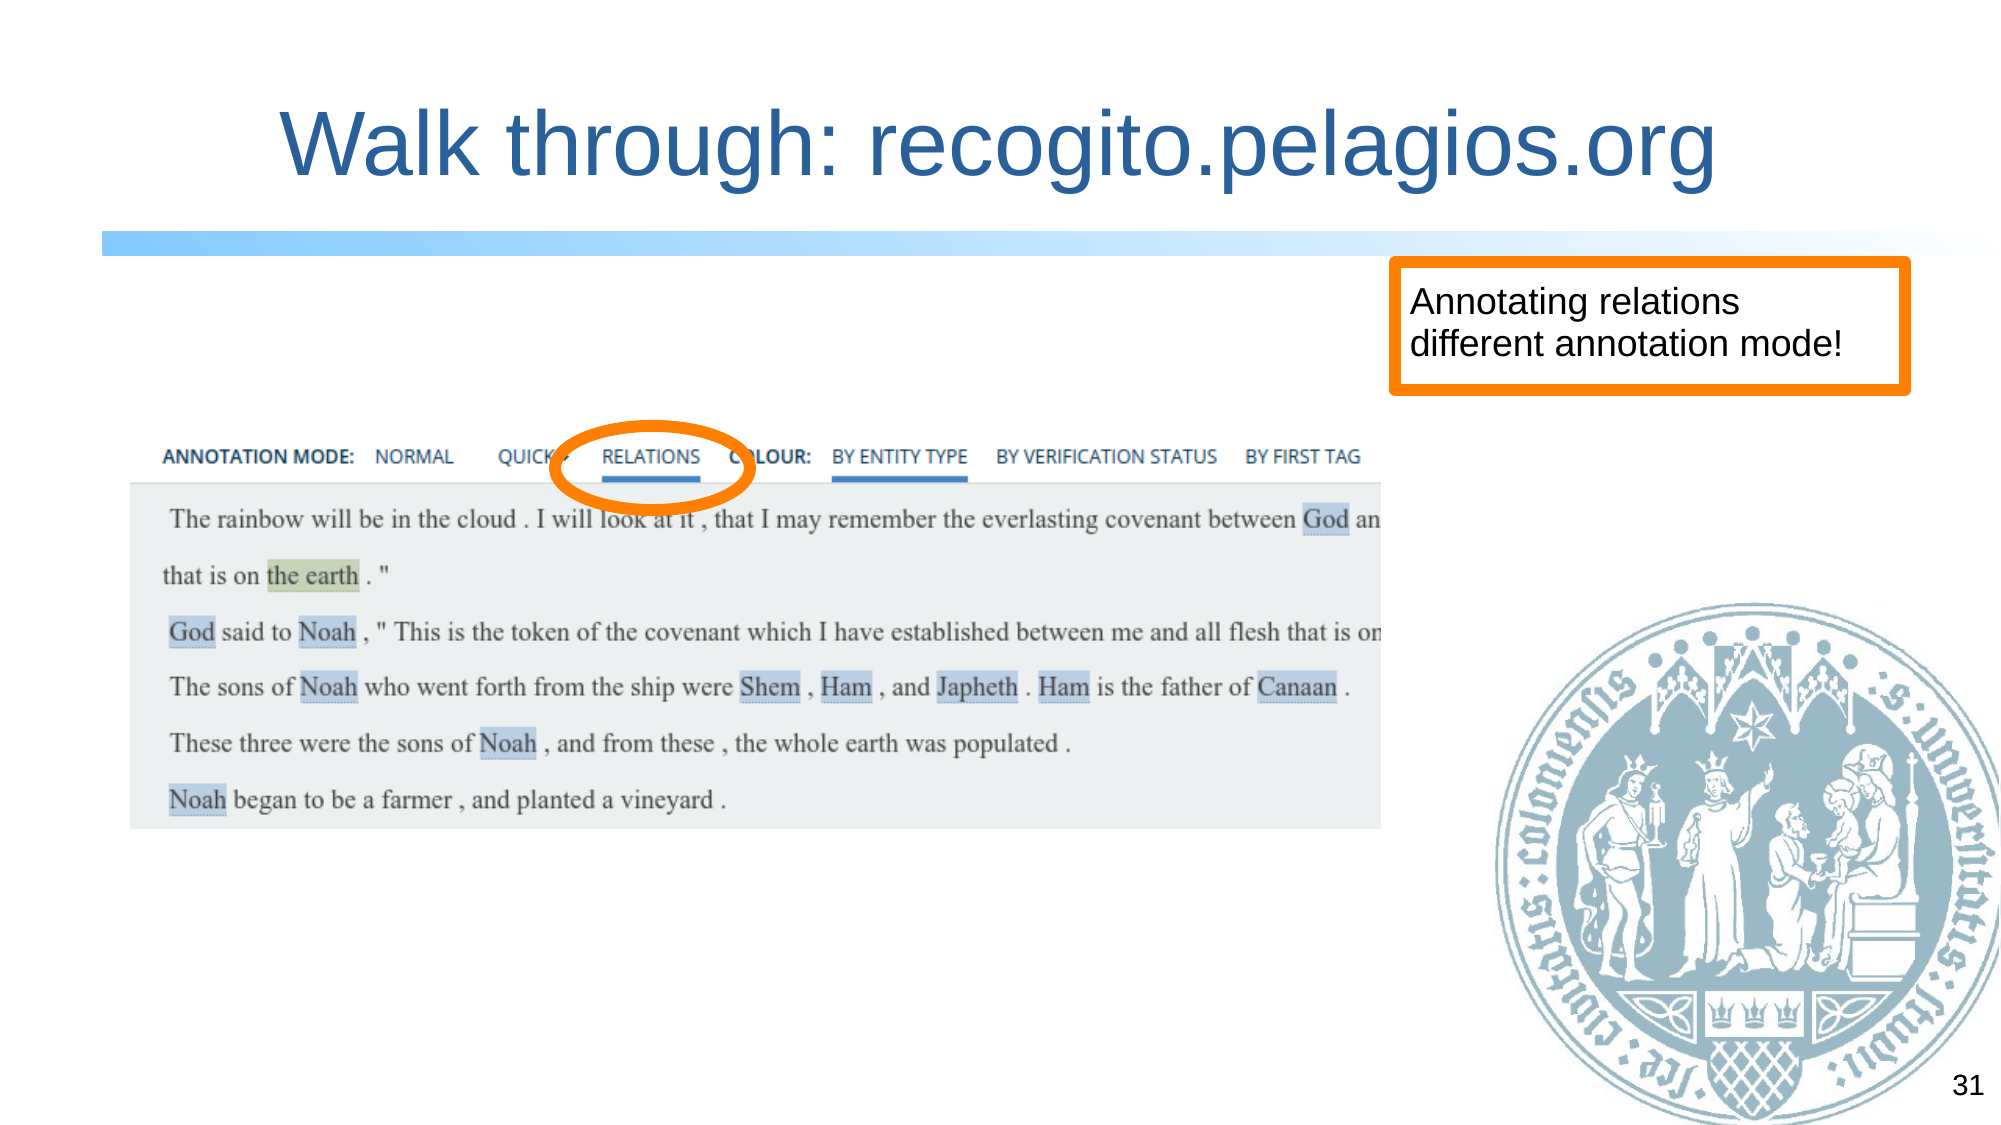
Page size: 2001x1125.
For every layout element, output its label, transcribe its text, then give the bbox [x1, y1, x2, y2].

picture [130, 434, 1381, 829]
text_box [555, 425, 751, 511]
title Walk through: recogito.pelagios.org [99, 45, 1900, 233]
text_box [1395, 262, 1906, 390]
